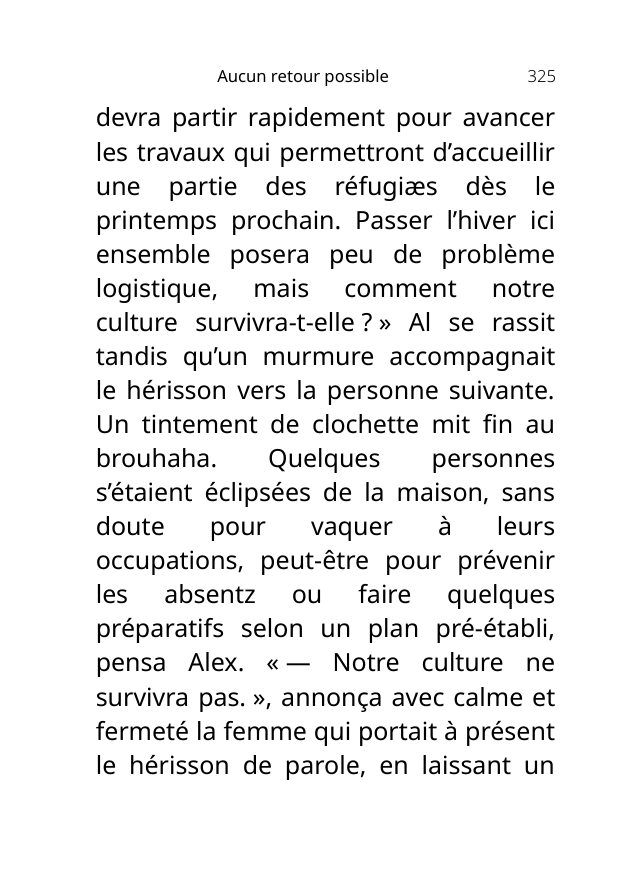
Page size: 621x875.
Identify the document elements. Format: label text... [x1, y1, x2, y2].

text devra partir rapidement pour avancer les travaux qui permettront d’accueillir une partie des réfugiæs dès le printemps prochain. Passer l’hiver ici ensemble posera peu de problème logistique, mais comment notre culture survivra-t-elle ? » Al se rassit tandis qu’un murmure accompagnait le hérisson vers la personne suivante. Un tintement de clochette mit fin au brouhaha. Quelques personnes s’étaient éclipsées de la maison, sans doute pour vaquer à leurs occupations, peut-être pour prévenir les absentz ou faire quelques préparatifs selon un plan pré-établi, pensa Alex. « — Notre culture ne survivra pas. », annonça avec calme et fermeté la femme qui portait à présent le hérisson de parole, en laissant un [96, 100, 555, 781]
